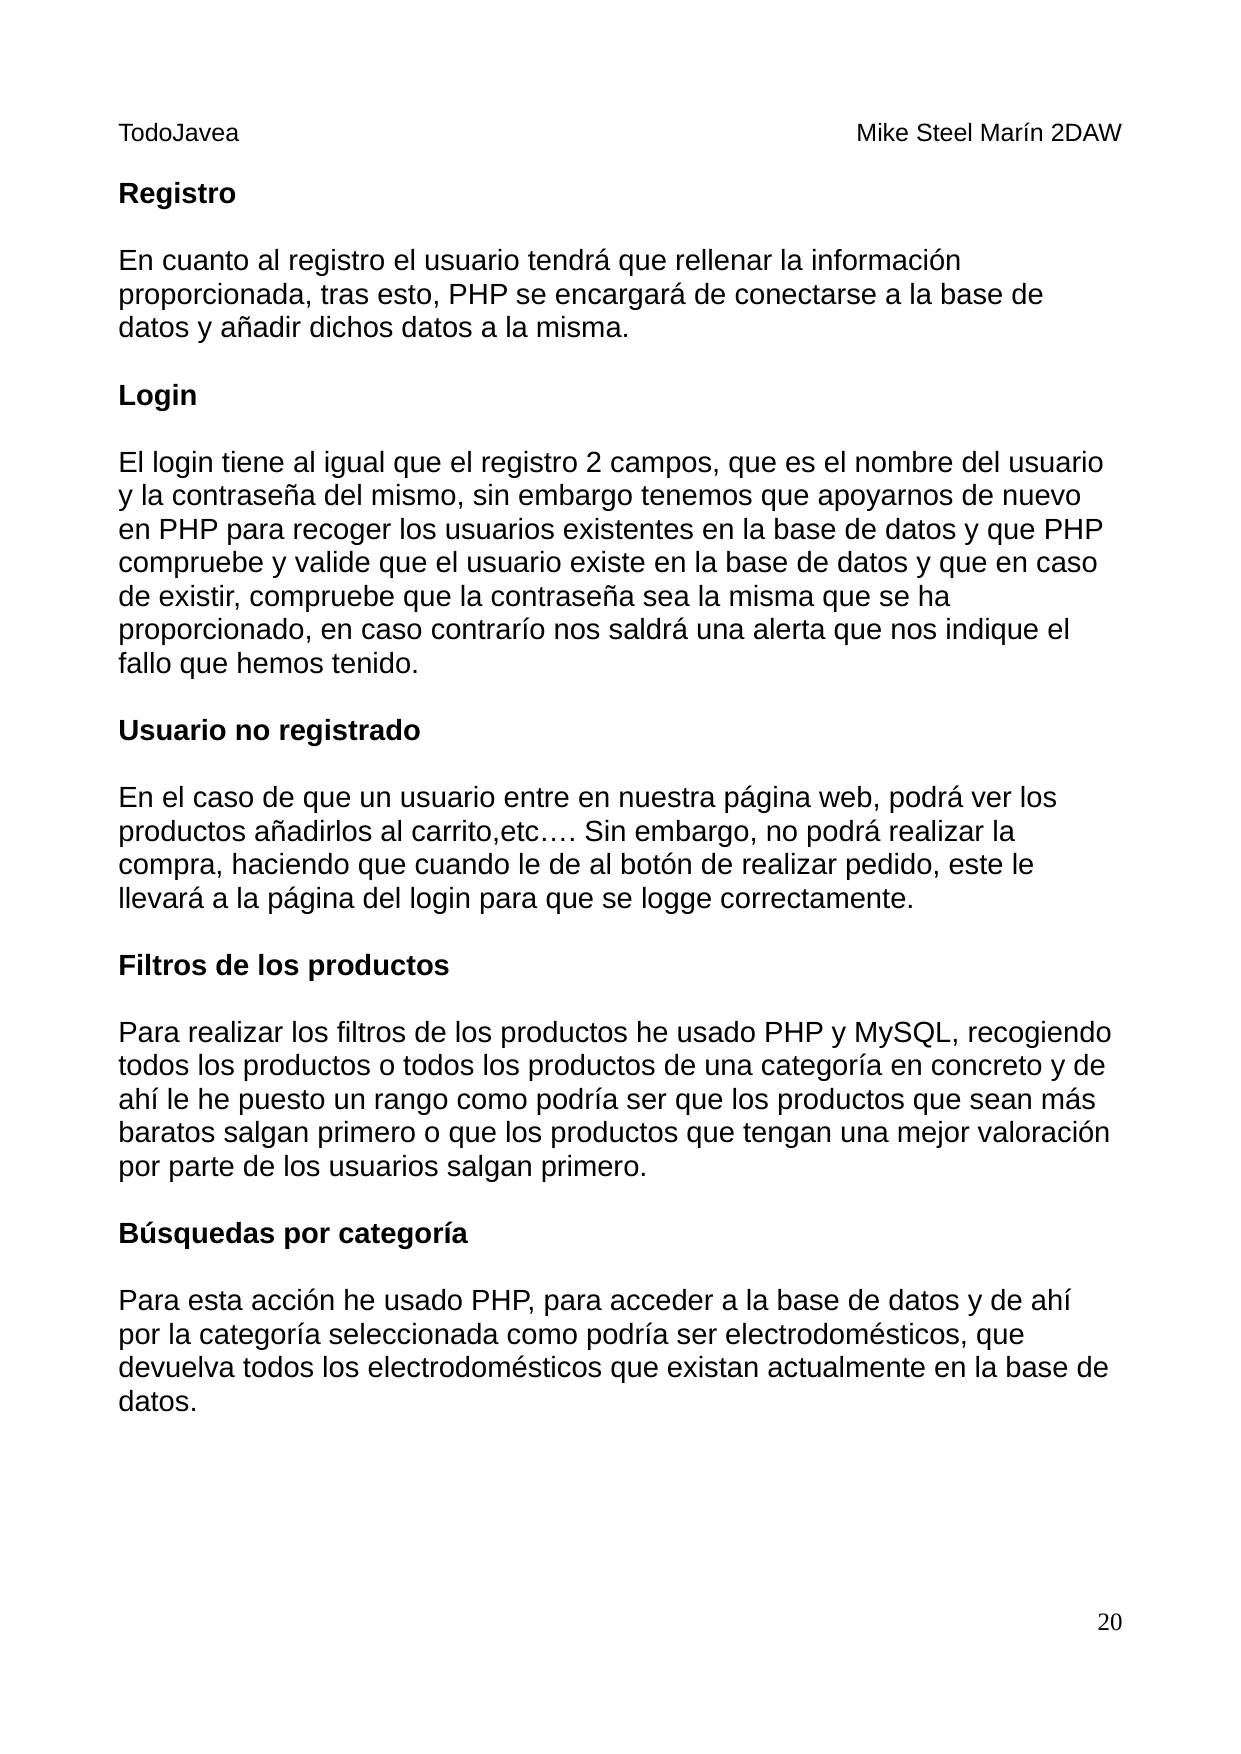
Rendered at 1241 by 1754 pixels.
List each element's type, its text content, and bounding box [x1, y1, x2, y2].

text Búsquedas por categoría [118, 1216, 1122, 1250]
text Login [118, 378, 1122, 411]
text Para esta acción he usado PHP, para acceder a la base de datos y de ahí por la categoría seleccionada como podría ser electrodomésticos, que devuelva todos los electrodomésticos que existan actualmente en la base de datos. [118, 1283, 1122, 1417]
text Usuario no registrado [118, 713, 1122, 747]
text El login tiene al igual que el registro 2 campos, que es el nombre del usuario y la contraseña del mismo, sin embargo tenemos que apoyarnos de nuevo en PHP para recoger los usuarios existentes en la base de datos y que PHP compruebe y valide que el usuario existe en la base de datos y que en caso de existir, compruebe que la contraseña sea la misma que se ha proporcionado, en caso contrarío nos saldrá una alerta que nos indique el fallo que hemos tenido. [118, 445, 1122, 679]
text En cuanto al registro el usuario tendrá que rellenar la información proporcionada, tras esto, PHP se encargará de conectarse a la base de datos y añadir dichos datos a la misma. [118, 243, 1122, 344]
text Filtros de los productos [118, 948, 1122, 981]
text Registro [118, 176, 1122, 210]
text En el caso de que un usuario entre en nuestra página web, podrá ver los productos añadirlos al carrito,etc…. Sin embargo, no podrá realizar la compra, haciendo que cuando le de al botón de realizar pedido, este le llevará a la página del login para que se logge correctamente. [118, 780, 1122, 914]
text Para realizar los filtros de los productos he usado PHP y MySQL, recogiendo todos los productos o todos los productos de una categoría en concreto y de ahí le he puesto un rango como podría ser que los productos que sean más baratos salgan primero o que los productos que tengan una mejor valoración por parte de los usuarios salgan primero. [118, 1015, 1122, 1183]
